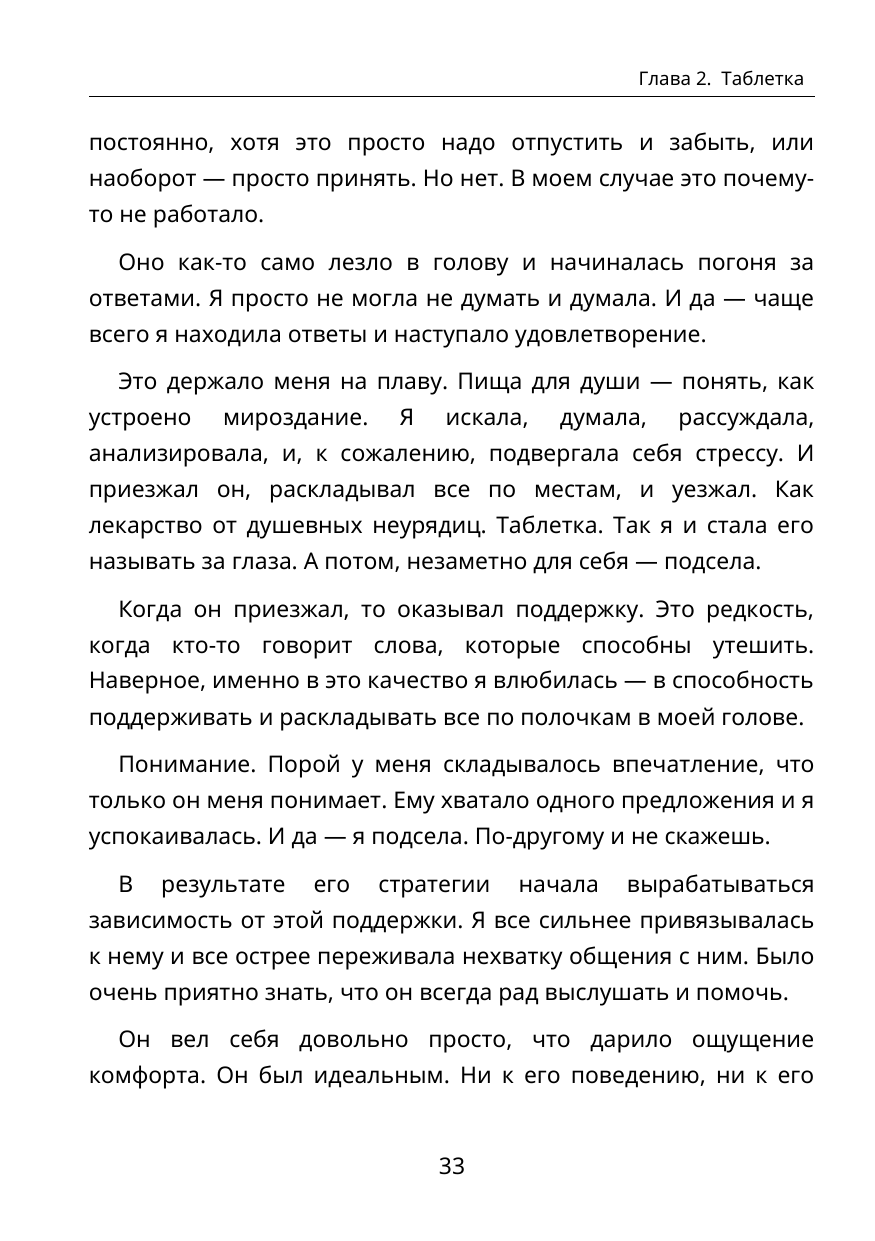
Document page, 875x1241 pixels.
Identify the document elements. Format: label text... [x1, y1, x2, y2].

text Понимание. Порой у меня складывалось впечатление, что только он меня понимает. Ему хватало одного предложения и я успокаивалась. И да — я подсела. По-другому и не скажешь. [88, 748, 815, 851]
text постоянно, хотя это просто надо отпустить и забыть, или наоборот — просто принять. Но нет. В моем случае это почему-то не работало. [88, 126, 815, 229]
text Оно как-то само лезло в голову и начиналась погоня за ответами. Я просто не могла не думать и думала. И да — чаще всего я находила ответы и наступало удовлетворение. [88, 246, 815, 349]
text Он вел себя довольно просто, что дарило ощущение комфорта. Он был идеальным. Ни к его поведению, ни к его [88, 1023, 815, 1090]
text Это держало меня на плаву. Пища для души — понять, как устроено мироздание. Я искала, думала, рассуждала, анализировала, и, к сожалению, подвергала себя стрессу. И приезжал он, раскладывал все по местам, и уезжал. Как лекарство от душевных неурядиц. Таблетка. Так я и стала его называть за глаза. А потом, незаметно для себя — подсела. [88, 365, 815, 576]
text В результате его стратегии начала вырабатываться зависимость от этой поддержки. Я все сильнее привязывалась к нему и все острее переживала нехватку общения с ним. Было очень приятно знать, что он всегда рад выслушать и помочь. [88, 868, 815, 1007]
text Когда он приезжал, то оказывал поддержку. Это редкость, когда кто-то говорит слова, которые способны утешить. Наверное, именно в это качество я влюбилась — в способность поддерживать и раскладывать все по полочкам в моей голове. [88, 593, 815, 732]
